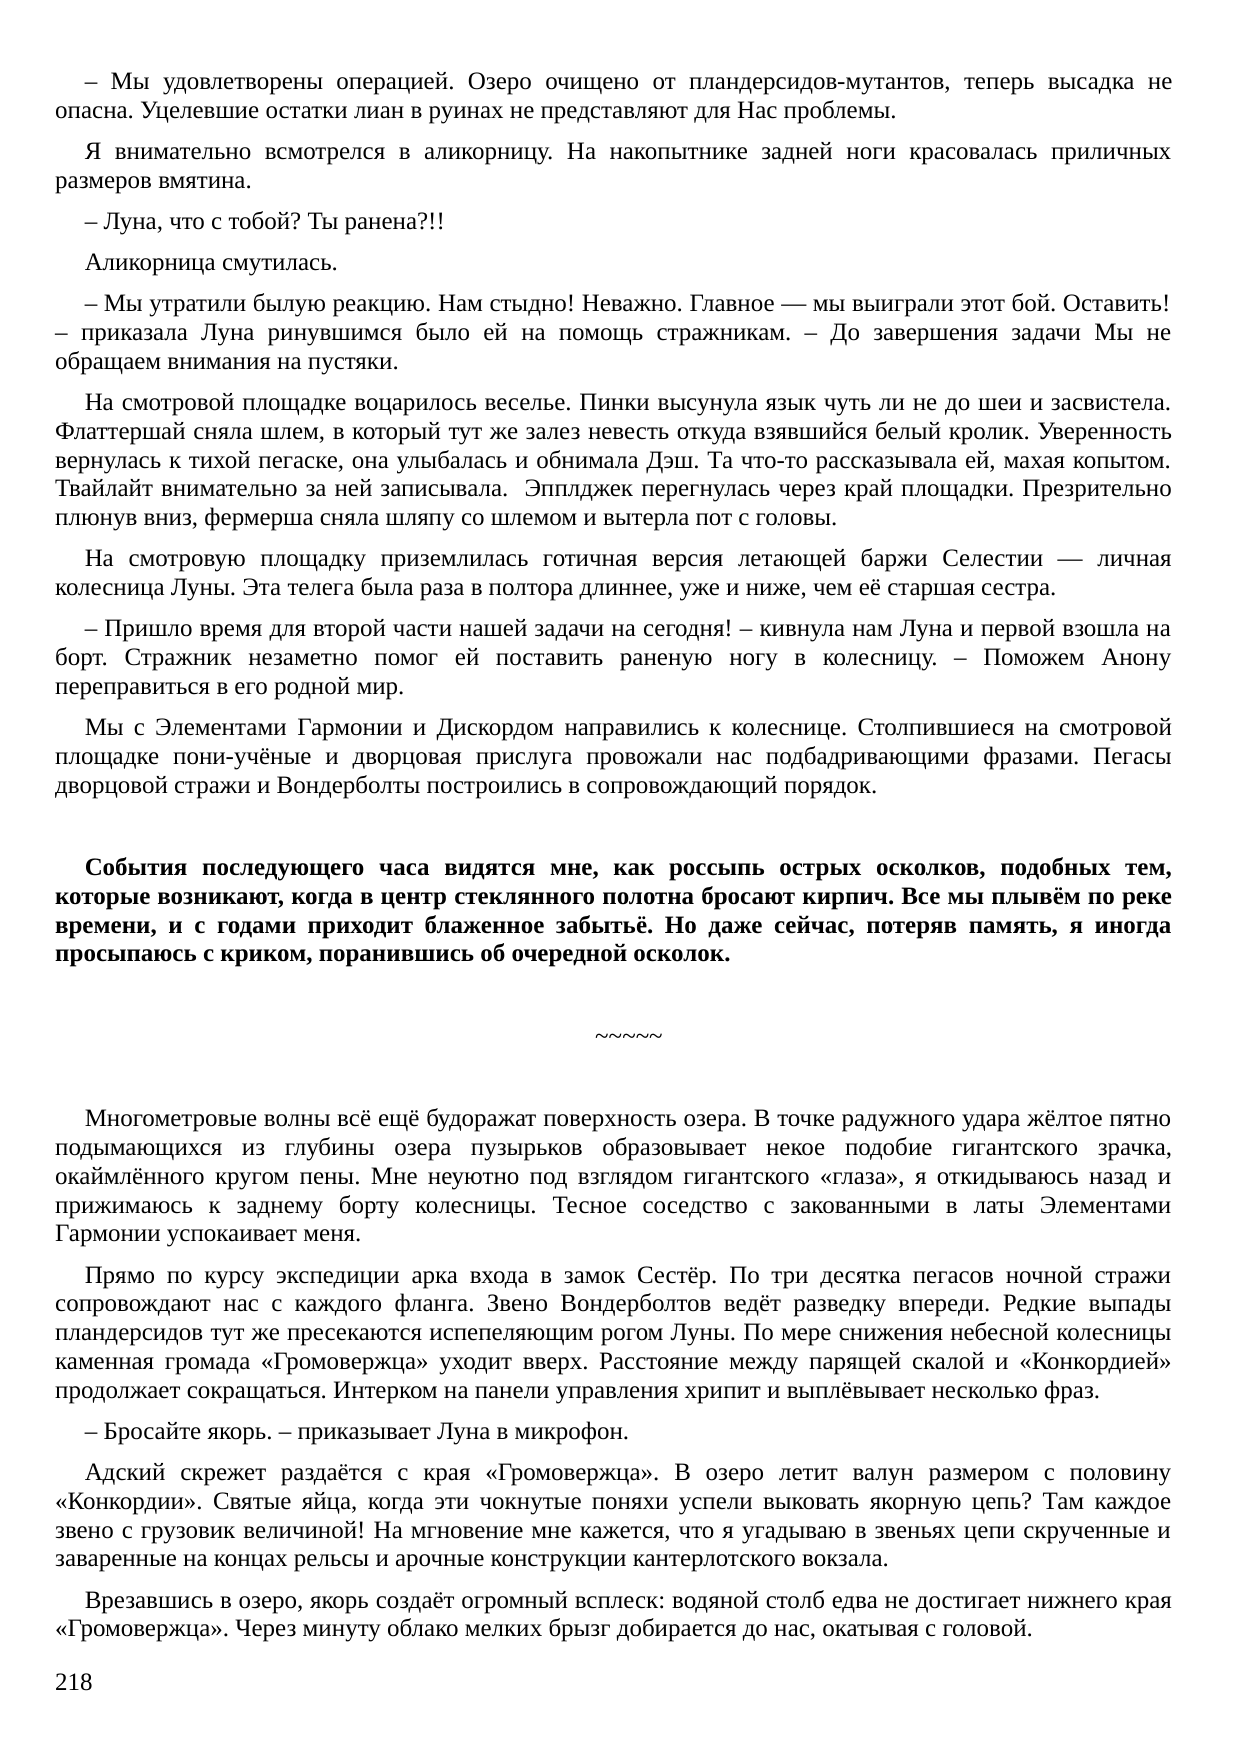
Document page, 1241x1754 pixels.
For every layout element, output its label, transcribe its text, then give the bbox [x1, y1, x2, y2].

text Мы с Элементами Гармонии и Дискордом направились к колеснице. Столпившиеся на смотровой площадке пони-учёные и дворцовая прислуга провожали нас подбадривающими фразами. Пегасы дворцовой стражи и Вондерболты построились в сопровождающий порядок. [55, 712, 1173, 798]
text – Луна, что с тобой? Ты ранена?!! [55, 206, 1173, 235]
text – Пришло время для второй части нашей задачи на сегодня! – кивнула нам Луна и первой взошла на борт. Стражник незаметно помог ей поставить раненую ногу в колесницу. – Поможем Анону переправиться в его родной мир. [55, 613, 1173, 700]
text Прямо по курсу экспедиции арка входа в замок Сестёр. По три десятка пегасов ночной стражи сопровождают нас с каждого фланга. Звено Вондерболтов ведёт разведку впереди. Редкие выпады пландерсидов тут же пресекаются испепеляющим рогом Луны. По мере снижения небесной колесницы каменная громада «Громовержца» уходит вверх. Расстояние между парящей скалой и «Конкордией» продолжает сокращаться. Интерком на панели управления хрипит и выплёвывает несколько фраз. [55, 1260, 1173, 1403]
text На смотровой площадке воцарилось веселье. Пинки высунула язык чуть ли не до шеи и засвистела. Флаттершай сняла шлем, в который тут же залез невесть откуда взявшийся белый кролик. Уверенность вернулась к тихой пегаске, она улыбалась и обнимала Дэш. Та что-то рассказывала ей, махая копытом. Твайлайт внимательно за ней записывала. Эпплджек перегнулась через край площадки. Презрительно плюнув вниз, фермерша сняла шляпу со шлемом и вытерла пот с головы. [55, 387, 1173, 531]
text На смотровую площадку приземлилась готичная версия летающей баржи Селестии — личная колесница Луны. Эта телега была раза в полтора длиннее, уже и ниже, чем её старшая сестра. [55, 543, 1173, 601]
text События последующего часа видятся мне, как россыпь острых осколков, подобных тем, которые возникают, когда в центр стеклянного полотна бросают кирпич. Все мы плывём по реке времени, и с годами приходит блаженное забытьё. Но даже сейчас, потеряв память, я иногда просыпаюсь с криком, поранившись об очередной осколок. [55, 852, 1173, 967]
text Адский скрежет раздаётся с края «Громовержца». В озеро летит валун размером с половину «Конкордии». Святые яйца, когда эти чокнутые поняхи успели выковать якорную цепь? Там каждое звено с грузовик величиной! На мгновение мне кажется, что я угадываю в звеньях цепи скрученные и заваренные на концах рельсы и арочные конструкции кантерлотского вокзала. [55, 1457, 1173, 1572]
text Врезавшись в озеро, якорь создаёт огромный всплеск: водяной столб едва не достигает нижнего края «Громовержца». Через минуту облако мелких брызг добирается до нас, окатывая с головой. [55, 1585, 1173, 1642]
text Многометровые волны всё ещё будоражат поверхность озера. В точке радужного удара жёлтое пятно подымающихся из глубины озера пузырьков образовывает некое подобие гигантского зрачка, окаймлённого кругом пены. Мне неуютно под взглядом гигантского «глаза», я откидываюсь назад и прижимаюсь к заднему борту колесницы. Тесное соседство с закованными в латы Элементами Гармонии успокаивает меня. [55, 1103, 1173, 1247]
text Я внимательно всмотрелся в аликорницу. На накопытнике задней ноги красовалась приличных размеров вмятина. [55, 136, 1173, 193]
text – Мы удовлетворены операцией. Озеро очищено от пландерсидов-мутантов, теперь высадка не опасна. Уцелевшие остатки лиан в руинах не представляют для Нас проблемы. [55, 66, 1173, 123]
text ~~~~~ [55, 1021, 1173, 1050]
text – Бросайте якорь. – приказывает Луна в микрофон. [55, 1416, 1173, 1445]
text – Мы утратили былую реакцию. Нам стыдно! Неважно. Главное — мы выиграли этот бой. Оставить! – приказала Луна ринувшимся было ей на помощь стражникам. – До завершения задачи Мы не обращаем внимания на пустяки. [55, 288, 1173, 375]
text Аликорница смутилась. [55, 247, 1173, 276]
